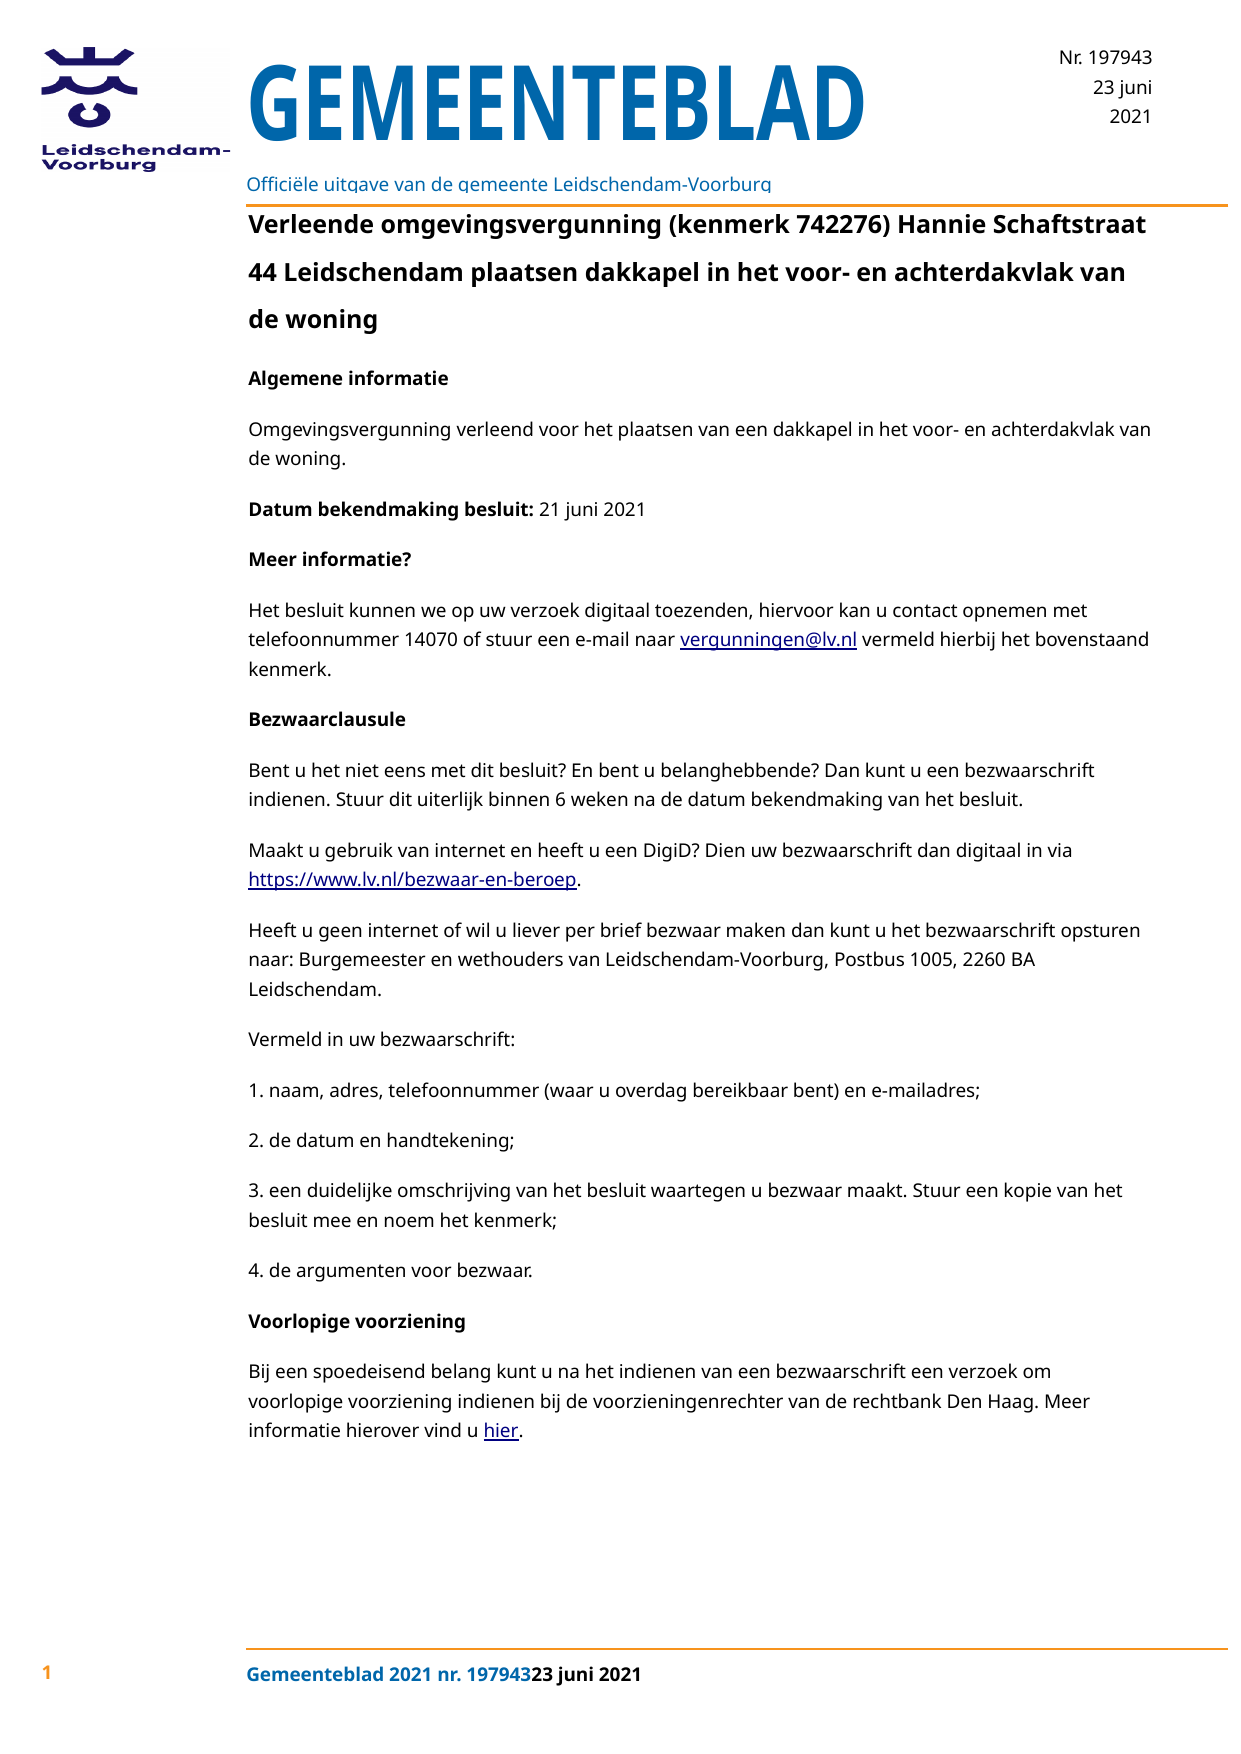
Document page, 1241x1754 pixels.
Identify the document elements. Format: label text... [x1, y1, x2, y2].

text Maakt u gebruik van internet en heeft u een DigiD? Dien uw bezwaarschrift dan digitaal in via https://www.lv.nl/bezwaar-en-beroep. [248, 837, 1152, 892]
text Bij een spoedeisend belang kunt u na het indienen van een bezwaarschrift een verzoek om voorlopige voorziening indienen bij de voorzieningenrechter van de rechtbank Den Haag. Meer informatie hierover vind u hier. [248, 1358, 1152, 1443]
text Omgevingsvergunning verleend voor het plaatsen van een dakkapel in het voor- en achterdakvlak van de woning. [248, 416, 1152, 471]
picture [41, 47, 231, 172]
text Bezwaarclausule [248, 706, 1152, 732]
text Algemene informatie [248, 366, 1152, 391]
text Voorlopige voorziening [248, 1308, 1152, 1334]
text 4. de argumenten voor bezwaar. [248, 1258, 1152, 1283]
text Meer informatie? [248, 546, 1152, 572]
text Verleende omgevingsvergunning (kenmerk 742276) Hannie Schaftstraat 44 Leidschendam plaatsen dakkapel in het voor- en achterdakvlak van de woning [248, 207, 1152, 336]
text Vermeld in uw bezwaarschrift: [248, 1026, 1152, 1052]
text 3. een duidelijke omschrijving van het besluit waartegen u bezwaar maakt. Stuur een kopie van het besluit mee en noem het kenmerk; [248, 1178, 1152, 1233]
text Heeft u geen internet of wil u liever per brief bezwaar maken dan kunt u het bezwaarschrift opsturen naar: Burgemeester en wethouders van Leidschendam-Voorburg, Postbus 1005, 2260 BA Leidschendam. [248, 917, 1152, 1002]
text Bent u het niet eens met dit besluit? En bent u belanghebbende? Dan kunt u een bezwaarschrift indienen. Stuur dit uiterlijk binnen 6 weken na de datum bekendmaking van het besluit. [248, 757, 1152, 812]
text Datum bekendmaking besluit: 21 juni 2021 [248, 496, 1152, 522]
text 2. de datum en handtekening; [248, 1127, 1152, 1153]
text Het besluit kunnen we op uw verzoek digitaal toezenden, hiervoor kan u contact opnemen met telefoonnummer 14070 of stuur een e-mail naar vergunningen@lv.nl vermeld hierbij het bovenstaand kenmerk. [248, 597, 1152, 682]
text 1. naam, adres, telefoonnummer (waar u overdag bereikbaar bent) en e-mailadres; [248, 1077, 1152, 1102]
